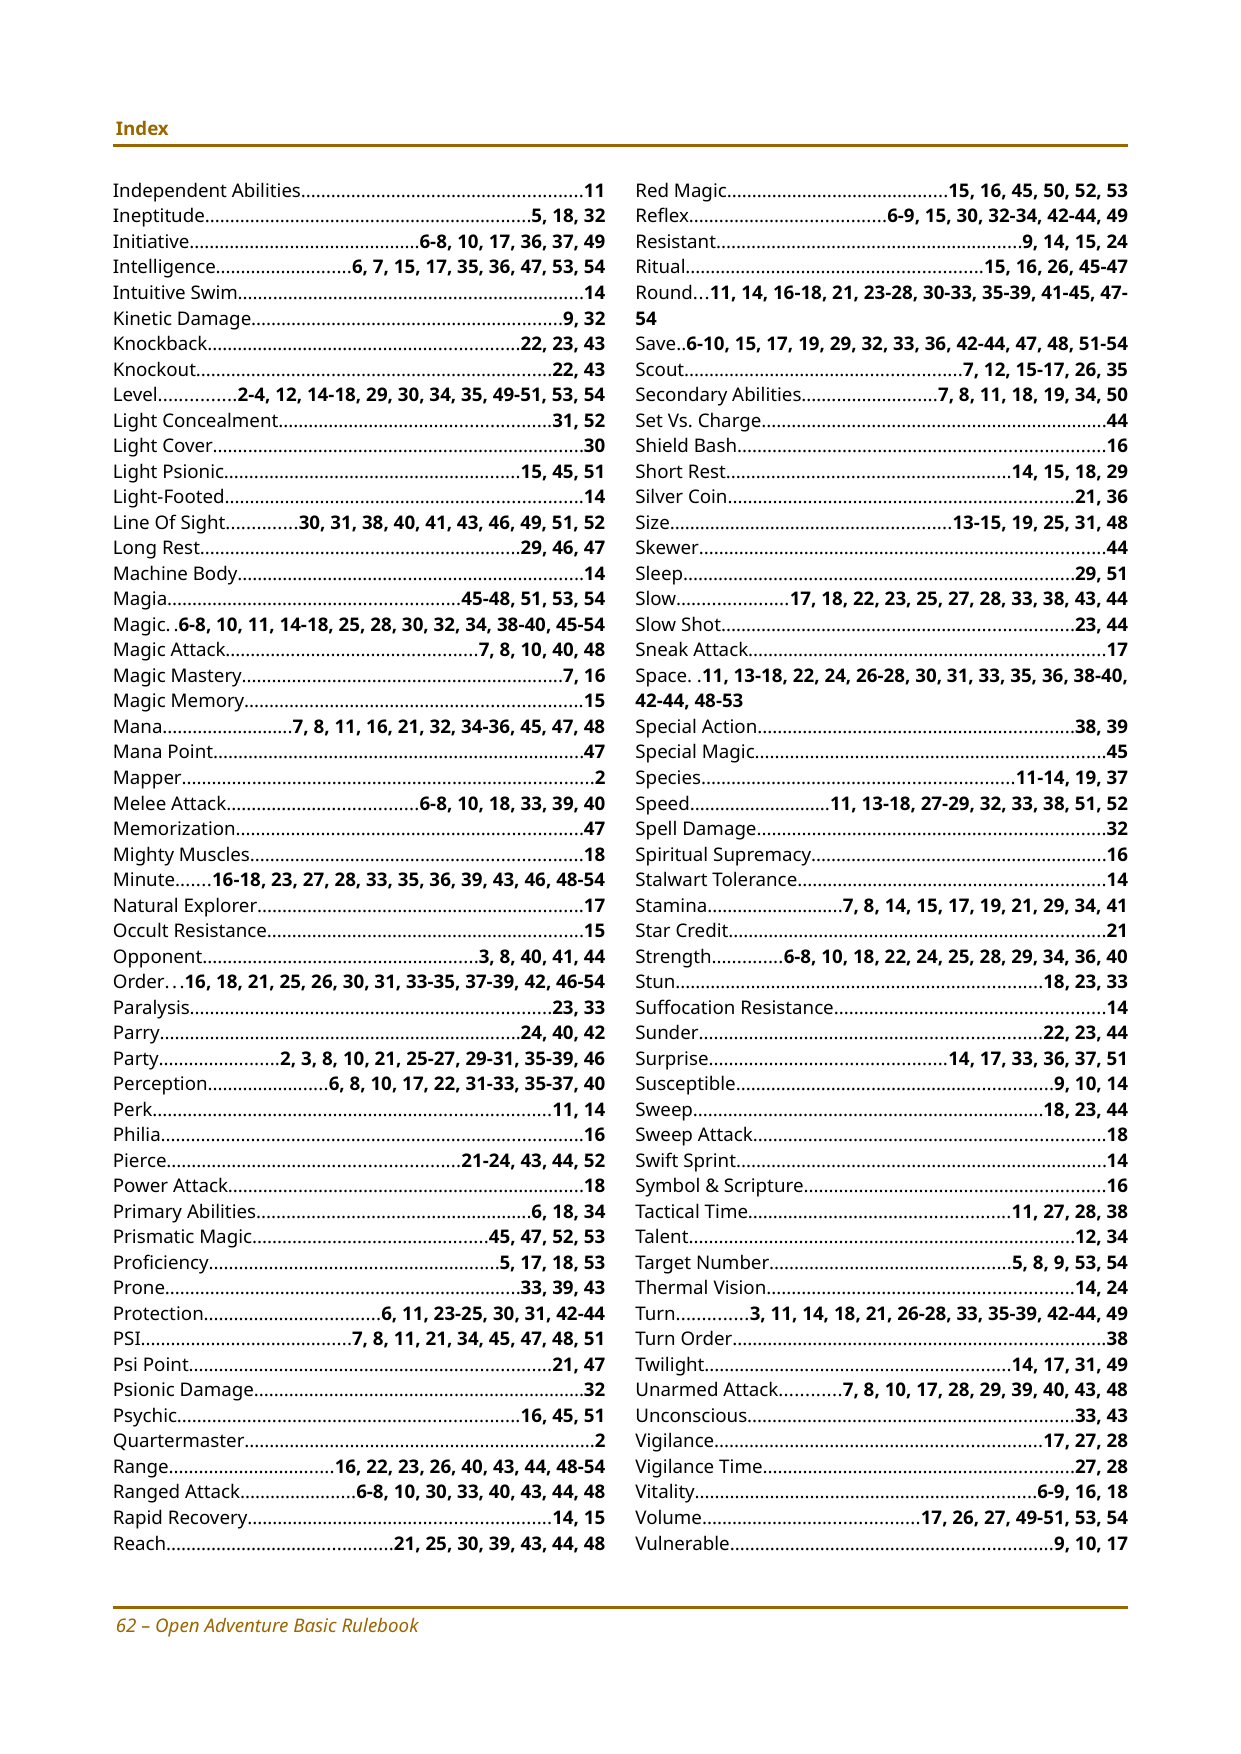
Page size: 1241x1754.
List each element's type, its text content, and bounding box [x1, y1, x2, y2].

text Light-Footed 14 [113, 483, 605, 509]
text Special Action 38, 39 [635, 713, 1128, 739]
text Independent abilities 11 [113, 177, 605, 203]
text Slow 17, 18, 22, 23, 25, 27, 28, 33, 38, 43, 44 [635, 586, 1128, 611]
text Psychic 16, 45, 51 [113, 1402, 605, 1428]
text Sweep attack 18 [635, 1122, 1128, 1147]
text Spiritual Supremacy 16 [635, 841, 1128, 866]
text Memorization 47 [113, 815, 605, 841]
text Machine Body 14 [113, 560, 605, 586]
text Star credit 21 [635, 917, 1128, 943]
text Knockback 22, 23, 43 [113, 330, 605, 356]
text Magic attack 7, 8, 10, 40, 48 [113, 637, 605, 662]
text Scout 7, 12, 15-17, 26, 35 [635, 356, 1128, 381]
text Prismatic magic 45, 47, 52, 53 [113, 1224, 605, 1249]
text Range 16, 22, 23, 26, 40, 43, 44, 48-54 [113, 1453, 605, 1479]
text Ineptitude 5, 18, 32 [113, 203, 605, 228]
text Surprise 14, 17, 33, 36, 37, 51 [635, 1045, 1128, 1071]
text Vigilance time 27, 28 [635, 1453, 1128, 1479]
text Red magic 15, 16, 45, 50, 52, 53 [635, 177, 1128, 203]
text Light psionic 15, 45, 51 [113, 458, 605, 483]
text Reach 21, 25, 30, 39, 43, 44, 48 [113, 1530, 605, 1555]
text Stamina 7, 8, 14, 15, 17, 19, 21, 29, 34, 41 [635, 892, 1128, 917]
text Ritual 15, 16, 26, 45-47 [635, 254, 1128, 279]
text Level 2-4, 12, 14-18, 29, 30, 34, 35, 49-51, 53, 54 [113, 381, 605, 407]
text Sleep 29, 51 [635, 560, 1128, 586]
text Power attack 18 [113, 1173, 605, 1198]
text Secondary abilities 7, 8, 11, 18, 19, 34, 50 [635, 381, 1128, 407]
text Intelligence 6, 7, 15, 17, 35, 36, 47, 53, 54 [113, 254, 605, 279]
text Turn Order 38 [635, 1326, 1128, 1351]
text Perception 6, 8, 10, 17, 22, 31-33, 35-37, 40 [113, 1071, 605, 1096]
text Vulnerable 9, 10, 17 [635, 1530, 1128, 1555]
text PSI 7, 8, 11, 21, 34, 45, 47, 48, 51 [113, 1326, 605, 1351]
text Order 16, 18, 21, 25, 26, 30, 31, 33-35, 37-39, 42, 46-54 [113, 968, 605, 994]
text Symbol & Scripture 16 [635, 1173, 1128, 1198]
text Mapper 2 [113, 764, 605, 790]
text Silver coin 21, 36 [635, 483, 1128, 509]
text Volume 17, 26, 27, 49-51, 53, 54 [635, 1504, 1128, 1530]
text Resistant 9, 14, 15, 24 [635, 228, 1128, 254]
text Mana Point 47 [113, 739, 605, 764]
text Long rest 29, 46, 47 [113, 534, 605, 560]
text Save 6-10, 15, 17, 19, 29, 32, 33, 36, 42-44, 47, 48, 51-54 [635, 330, 1128, 356]
text Thermal vision 14, 24 [635, 1275, 1128, 1300]
text Minute 16-18, 23, 27, 28, 33, 35, 36, 39, 43, 46, 48-54 [113, 866, 605, 892]
text Occult Resistance 15 [113, 917, 605, 943]
text Round 11, 14, 16-18, 21, 23-28, 30-33, 35-39, 41-45, 47-54 [635, 279, 1128, 330]
text Psi Point 21, 47 [113, 1351, 605, 1377]
text Rapid Recovery 14, 15 [113, 1504, 605, 1530]
text Light concealment 31, 52 [113, 407, 605, 432]
text Short rest 14, 15, 18, 29 [635, 458, 1128, 483]
text Paralysis 23, 33 [113, 994, 605, 1019]
text Slow Shot 23, 44 [635, 611, 1128, 637]
text Melee attack 6-8, 10, 18, 33, 39, 40 [113, 790, 605, 815]
text Vigilance 17, 27, 28 [635, 1428, 1128, 1453]
text Pierce 21-24, 43, 44, 52 [113, 1147, 605, 1173]
text Light cover 30 [113, 432, 605, 458]
text Sneak attack 17 [635, 637, 1128, 662]
text Tactical time 11, 27, 28, 38 [635, 1198, 1128, 1224]
text Magic Mastery 7, 16 [113, 662, 605, 688]
text Species 11-14, 19, 37 [635, 764, 1128, 790]
text Mana 7, 8, 11, 16, 21, 32, 34-36, 45, 47, 48 [113, 713, 605, 739]
text Suffocation Resistance 14 [635, 994, 1128, 1019]
text Skewer 44 [635, 534, 1128, 560]
text Opponent 3, 8, 40, 41, 44 [113, 943, 605, 968]
text Party 2, 3, 8, 10, 21, 25-27, 29-31, 35-39, 46 [113, 1045, 605, 1071]
text Stalwart Tolerance 14 [635, 866, 1128, 892]
text Unconscious 33, 43 [635, 1402, 1128, 1428]
text Stun 18, 23, 33 [635, 968, 1128, 994]
text Vitality 6-9, 16, 18 [635, 1479, 1128, 1504]
text Natural Explorer 17 [113, 892, 605, 917]
text Shield Bash 16 [635, 432, 1128, 458]
text Special Magic 45 [635, 739, 1128, 764]
text Perk 11, 14 [113, 1096, 605, 1122]
text Parry 24, 40, 42 [113, 1019, 605, 1045]
text Intuitive Swim 14 [113, 279, 605, 305]
text Prone 33, 39, 43 [113, 1275, 605, 1300]
text Ranged attack 6-8, 10, 30, 33, 40, 43, 44, 48 [113, 1479, 605, 1504]
text Knockout 22, 43 [113, 356, 605, 381]
text Size 13-15, 19, 25, 31, 48 [635, 509, 1128, 534]
text Philia 16 [113, 1122, 605, 1147]
text Initiative 6-8, 10, 17, 36, 37, 49 [113, 228, 605, 254]
text Magic Memory 15 [113, 688, 605, 713]
text Set vs. Charge 44 [635, 407, 1128, 432]
text Swift Sprint 14 [635, 1147, 1128, 1173]
text Proficiency 5, 17, 18, 53 [113, 1249, 605, 1275]
text Mighty Muscles 18 [113, 841, 605, 866]
text Susceptible 9, 10, 14 [635, 1071, 1128, 1096]
text Protection 6, 11, 23-25, 30, 31, 42-44 [113, 1300, 605, 1326]
text Reflex 6-9, 15, 30, 32-34, 42-44, 49 [635, 203, 1128, 228]
text Turn 3, 11, 14, 18, 21, 26-28, 33, 35-39, 42-44, 49 [635, 1300, 1128, 1326]
text Target number 5, 8, 9, 53, 54 [635, 1249, 1128, 1275]
text Magic 6-8, 10, 11, 14-18, 25, 28, 30, 32, 34, 38-40, 45-54 [113, 611, 605, 637]
text Quartermaster 2 [113, 1428, 605, 1453]
text Spell damage 32 [635, 815, 1128, 841]
text Unarmed attack 7, 8, 10, 17, 28, 29, 39, 40, 43, 48 [635, 1377, 1128, 1402]
text Magia 45-48, 51, 53, 54 [113, 586, 605, 611]
text Space 11, 13-18, 22, 24, 26-28, 30, 31, 33, 35, 36, 38-40, 42-44, 48-53 [635, 662, 1128, 713]
text Speed 11, 13-18, 27-29, 32, 33, 38, 51, 52 [635, 790, 1128, 815]
text Sunder 22, 23, 44 [635, 1019, 1128, 1045]
text Twilight 14, 17, 31, 49 [635, 1351, 1128, 1377]
text Psionic damage 32 [113, 1377, 605, 1402]
text Sweep 18, 23, 44 [635, 1096, 1128, 1122]
text Primary abilities 6, 18, 34 [113, 1198, 605, 1224]
text Kinetic damage 9, 32 [113, 305, 605, 330]
text Line of sight 30, 31, 38, 40, 41, 43, 46, 49, 51, 52 [113, 509, 605, 534]
text Strength 6-8, 10, 18, 22, 24, 25, 28, 29, 34, 36, 40 [635, 943, 1128, 968]
text Talent 12, 34 [635, 1224, 1128, 1249]
